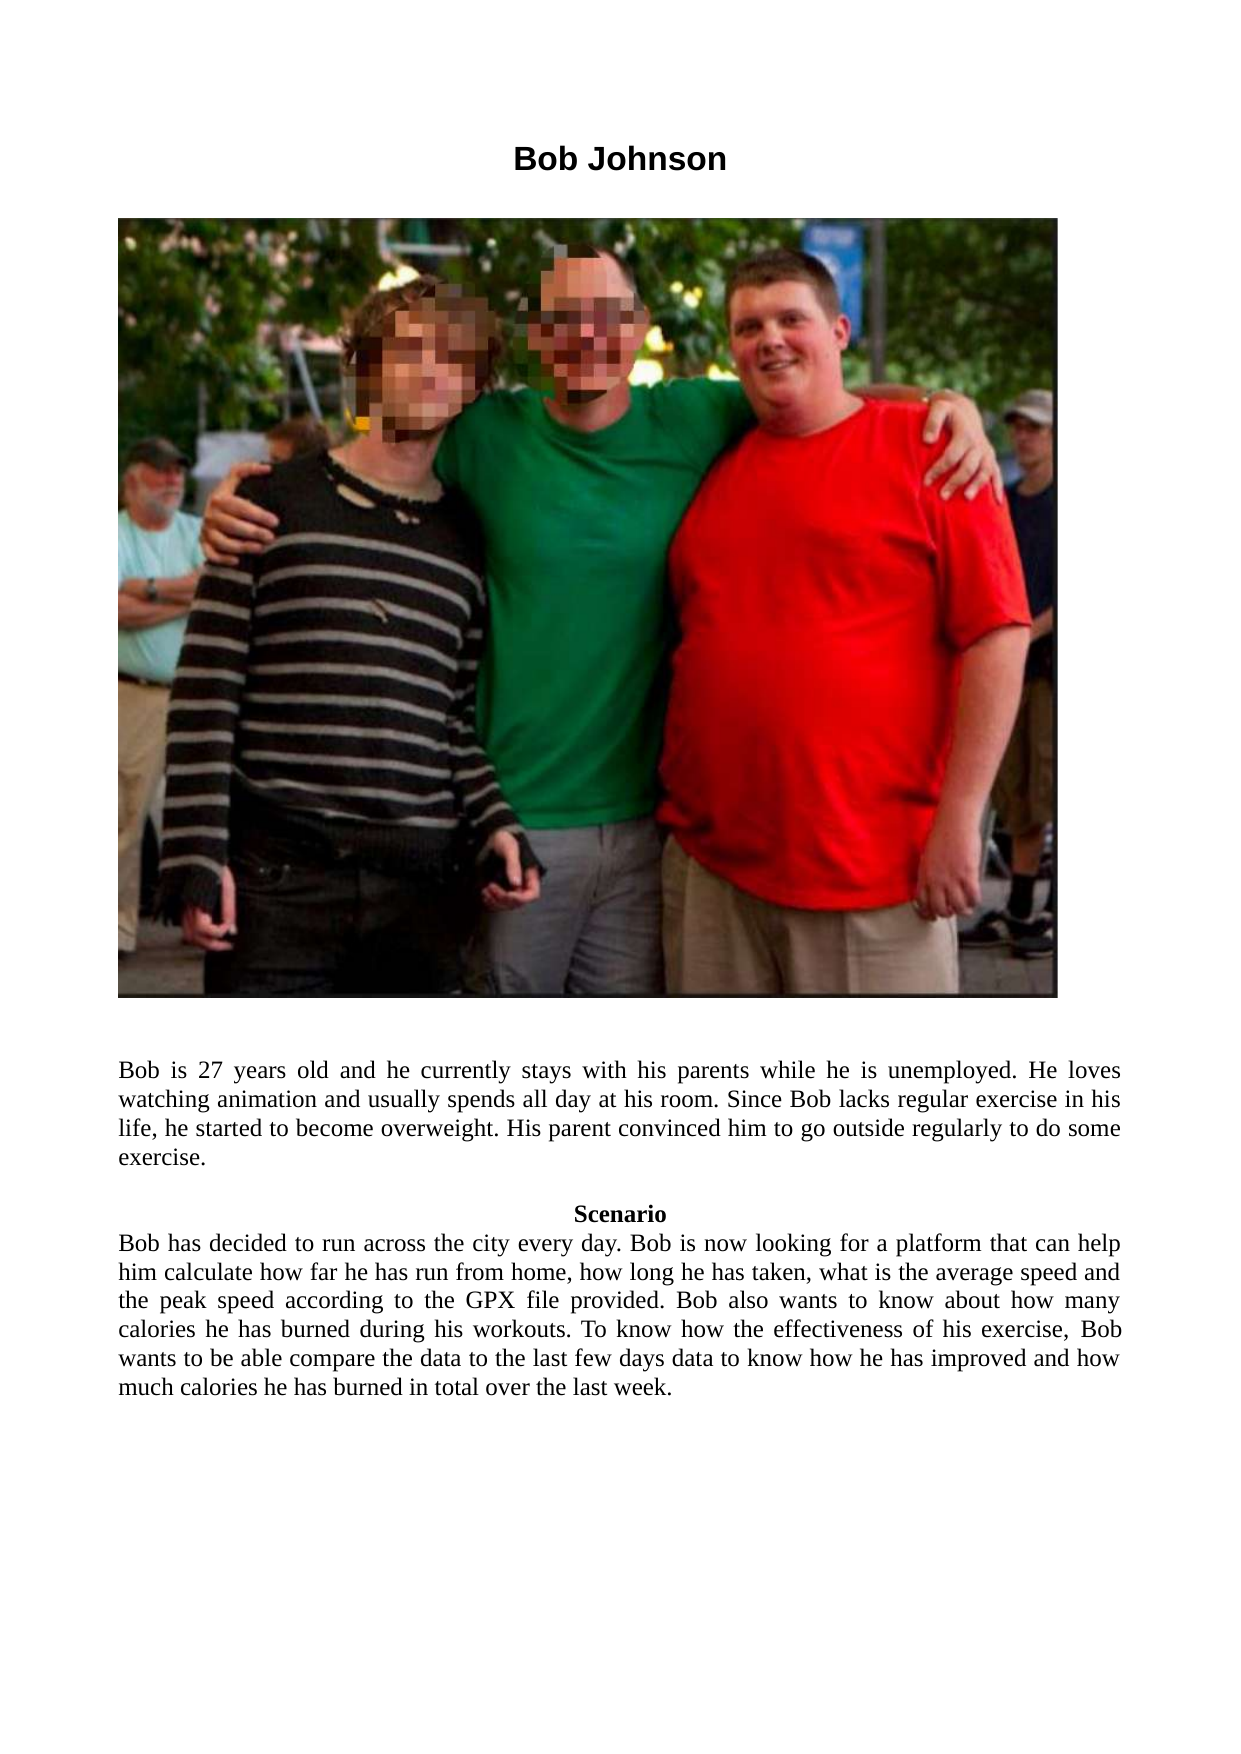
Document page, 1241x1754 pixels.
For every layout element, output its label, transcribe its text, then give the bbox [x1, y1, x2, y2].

picture [118, 218, 1058, 998]
text Bob has decided to run across the city every day. Bob is now looking for a platform that can help him calculate how far he has run from home, how long he has taken, what is the average speed and the peak speed according to the GPX file provided. Bob also wants to know about how many calories he has burned during his workouts. To know how the effectiveness of his exercise, Bob wants to be able compare the data to the last few days data to know how he has improved and how much calories he has burned in total over the last week. [118, 1228, 1122, 1401]
subtitle Bob Johnson [118, 139, 1122, 178]
text Bob is 27 years old and he currently stays with his parents while he is unemployed. He loves watching animation and usually spends all day at his room. Since Bob lacks regular exercise in his life, he started to become overweight. His parent convinced him to go outside regularly to do some exercise. [118, 1056, 1122, 1171]
text Scenario [118, 1199, 1122, 1228]
